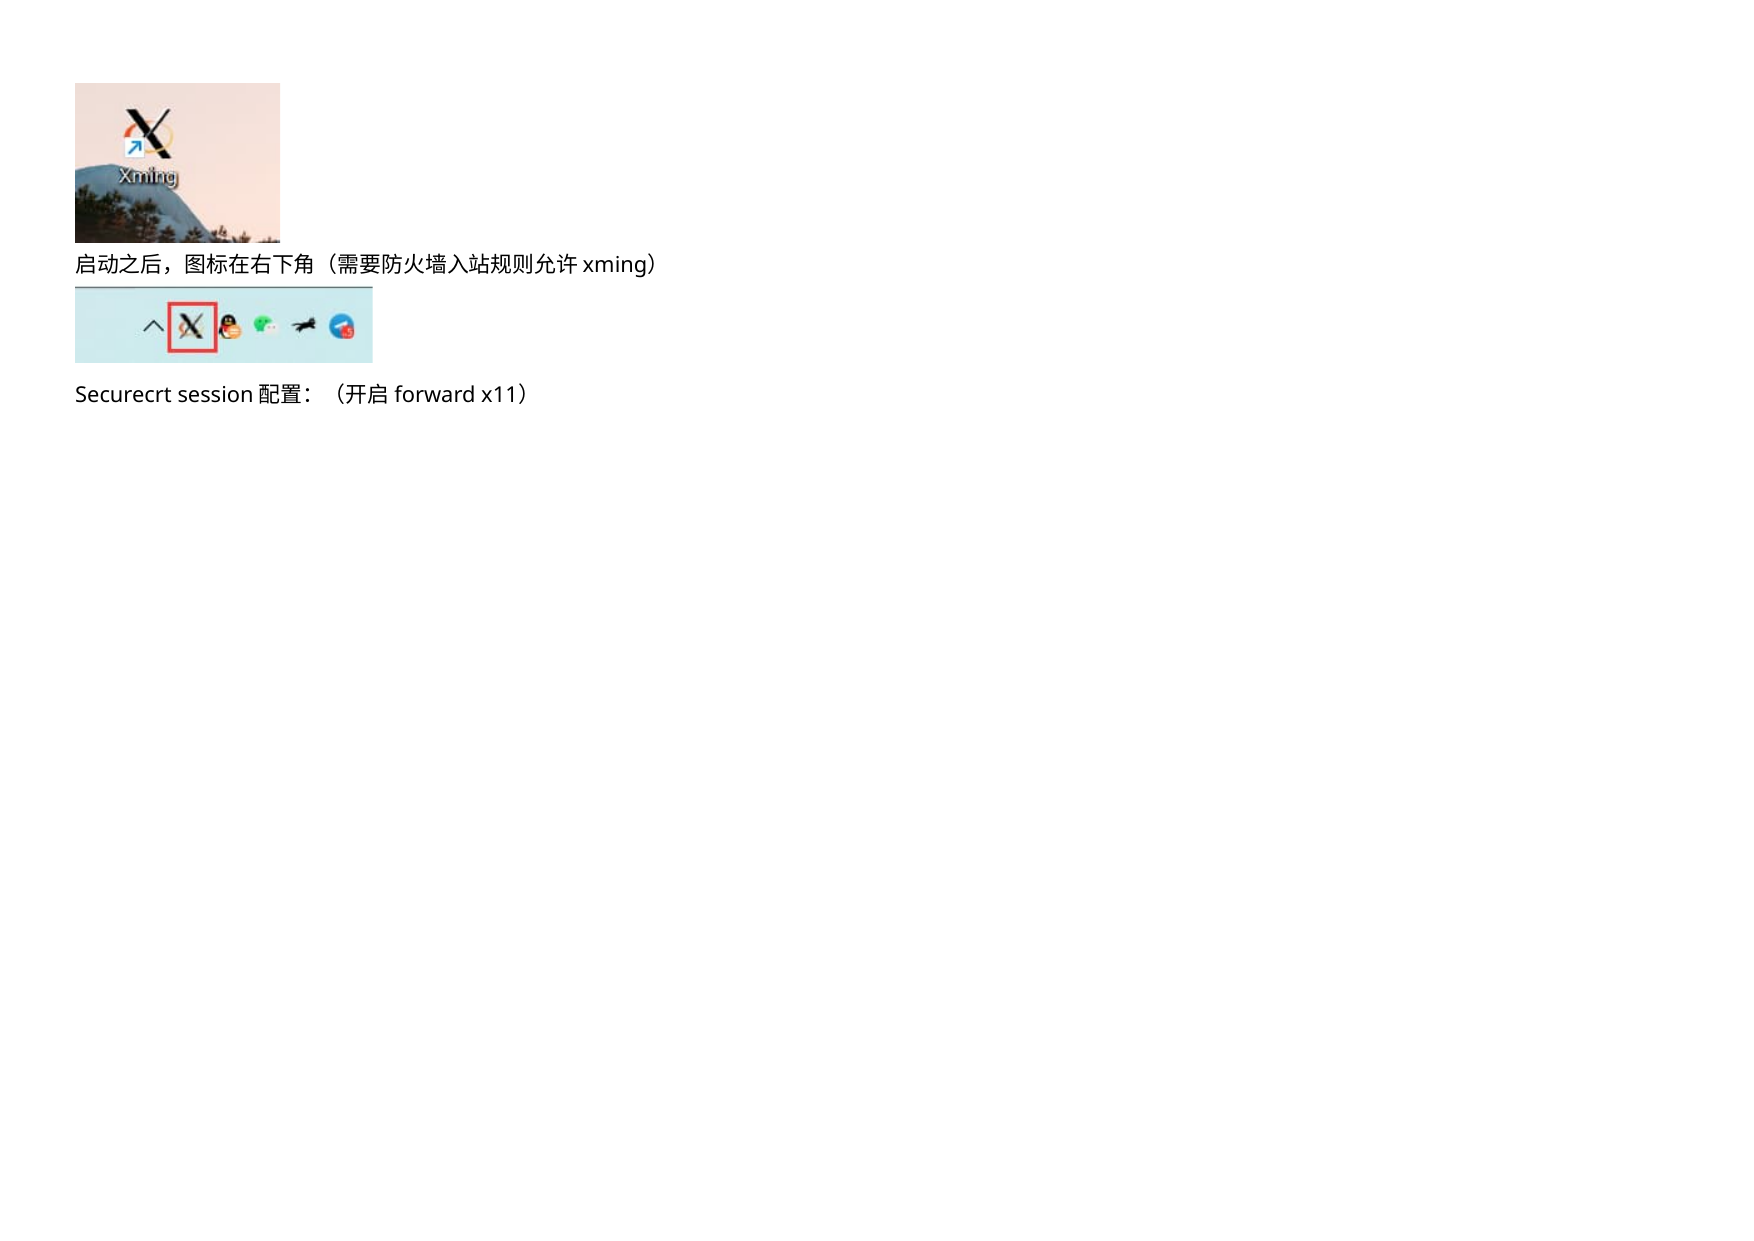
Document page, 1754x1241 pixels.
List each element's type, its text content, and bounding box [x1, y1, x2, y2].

picture [75, 278, 373, 363]
picture [75, 83, 281, 243]
text Securecrt session配置：（开启 forward x11） [75, 376, 1679, 409]
text 启动之后，图标在右下角（需要防火墙入站规则允许xming） [75, 246, 1679, 279]
